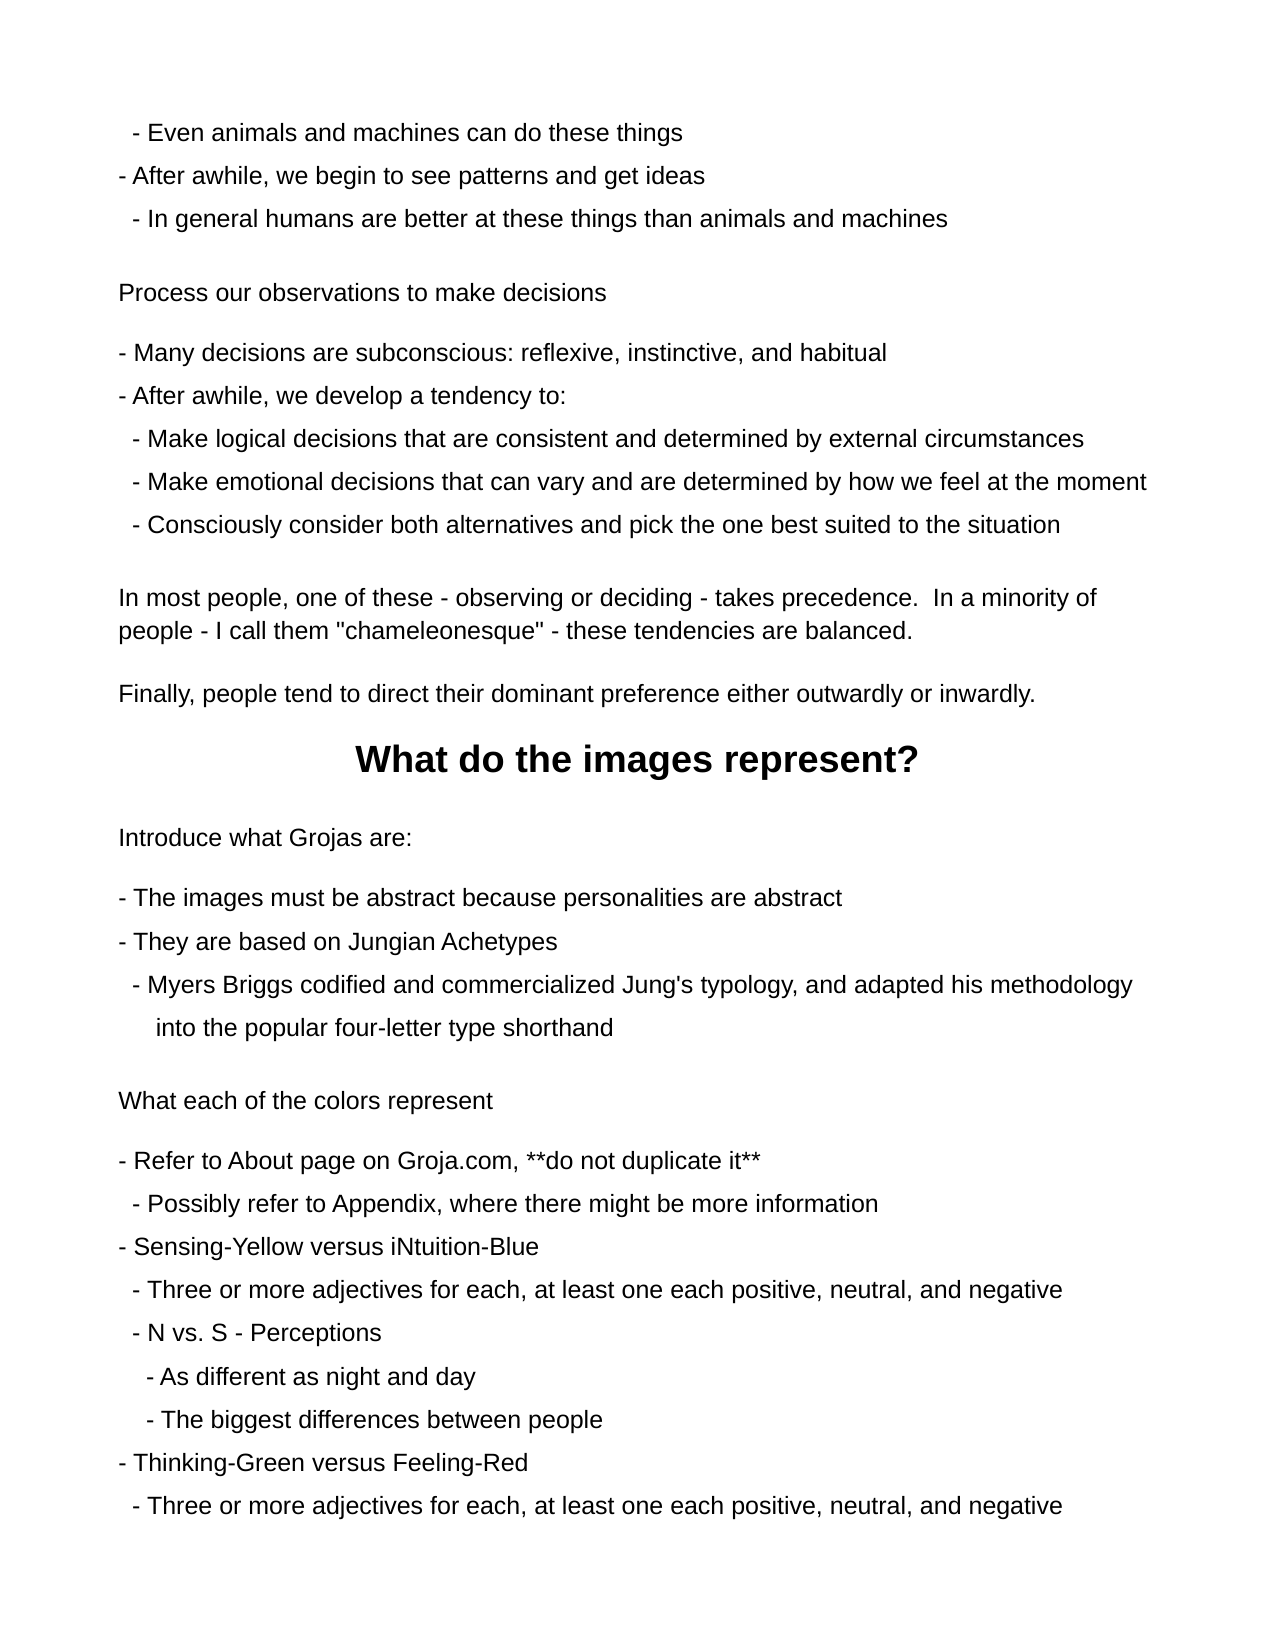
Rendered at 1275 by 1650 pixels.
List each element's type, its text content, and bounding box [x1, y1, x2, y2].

list - Three or more adjectives for each, at least one each positive, neutral, and negative [118, 1491, 1157, 1519]
list - Many decisions are subconscious: reflexive, instinctive, and habitual [118, 337, 1157, 366]
list - N vs. S - Perceptions [118, 1318, 1157, 1347]
list - The biggest differences between people [118, 1404, 1157, 1433]
list - The images must be abstract because personalities are abstract [118, 883, 1157, 912]
list - After awhile, we develop a tendency to: [118, 381, 1157, 409]
list - In general humans are better at these things than animals and machines [118, 204, 1157, 233]
list - Three or more adjectives for each, at least one each positive, neutral, and negative [118, 1275, 1157, 1304]
list - Myers Briggs codified and commercialized Jung's typology, and adapted his methodology into the popular four-letter type shorthand [118, 969, 1157, 1041]
list - Even animals and machines can do these things [118, 118, 1157, 147]
list - Consciously consider both alternatives and pick the one best suited to the situation [118, 510, 1157, 539]
list - Refer to About page on Groja.com, **do not duplicate it** [118, 1146, 1157, 1174]
text Process our observations to make decisions [118, 277, 1157, 306]
subtitle What do the images represent? [118, 737, 1157, 781]
text What each of the colors represent [118, 1086, 1157, 1114]
list - They are based on Jungian Achetypes [118, 926, 1157, 955]
list - Thinking-Green versus Feeling-Red [118, 1448, 1157, 1476]
text Finally, people tend to direct their dominant preference either outwardly or inwardly. [118, 679, 1157, 708]
list - Sensing-Yellow versus iNtuition-Blue [118, 1232, 1157, 1261]
text In most people, one of these - observing or deciding - takes precedence. In a minority of people - I call them "chameleonesque" - these tendencies are balanced. [118, 583, 1157, 645]
list - Make logical decisions that are consistent and determined by external circumstances [118, 424, 1157, 452]
list - Make emotional decisions that can vary and are determined by how we feel at the moment [118, 467, 1157, 496]
list - As different as night and day [118, 1361, 1157, 1390]
list - After awhile, we begin to see patterns and get ideas [118, 161, 1157, 190]
text Introduce what Grojas are: [118, 823, 1157, 852]
list - Possibly refer to Appendix, where there might be more information [118, 1189, 1157, 1218]
